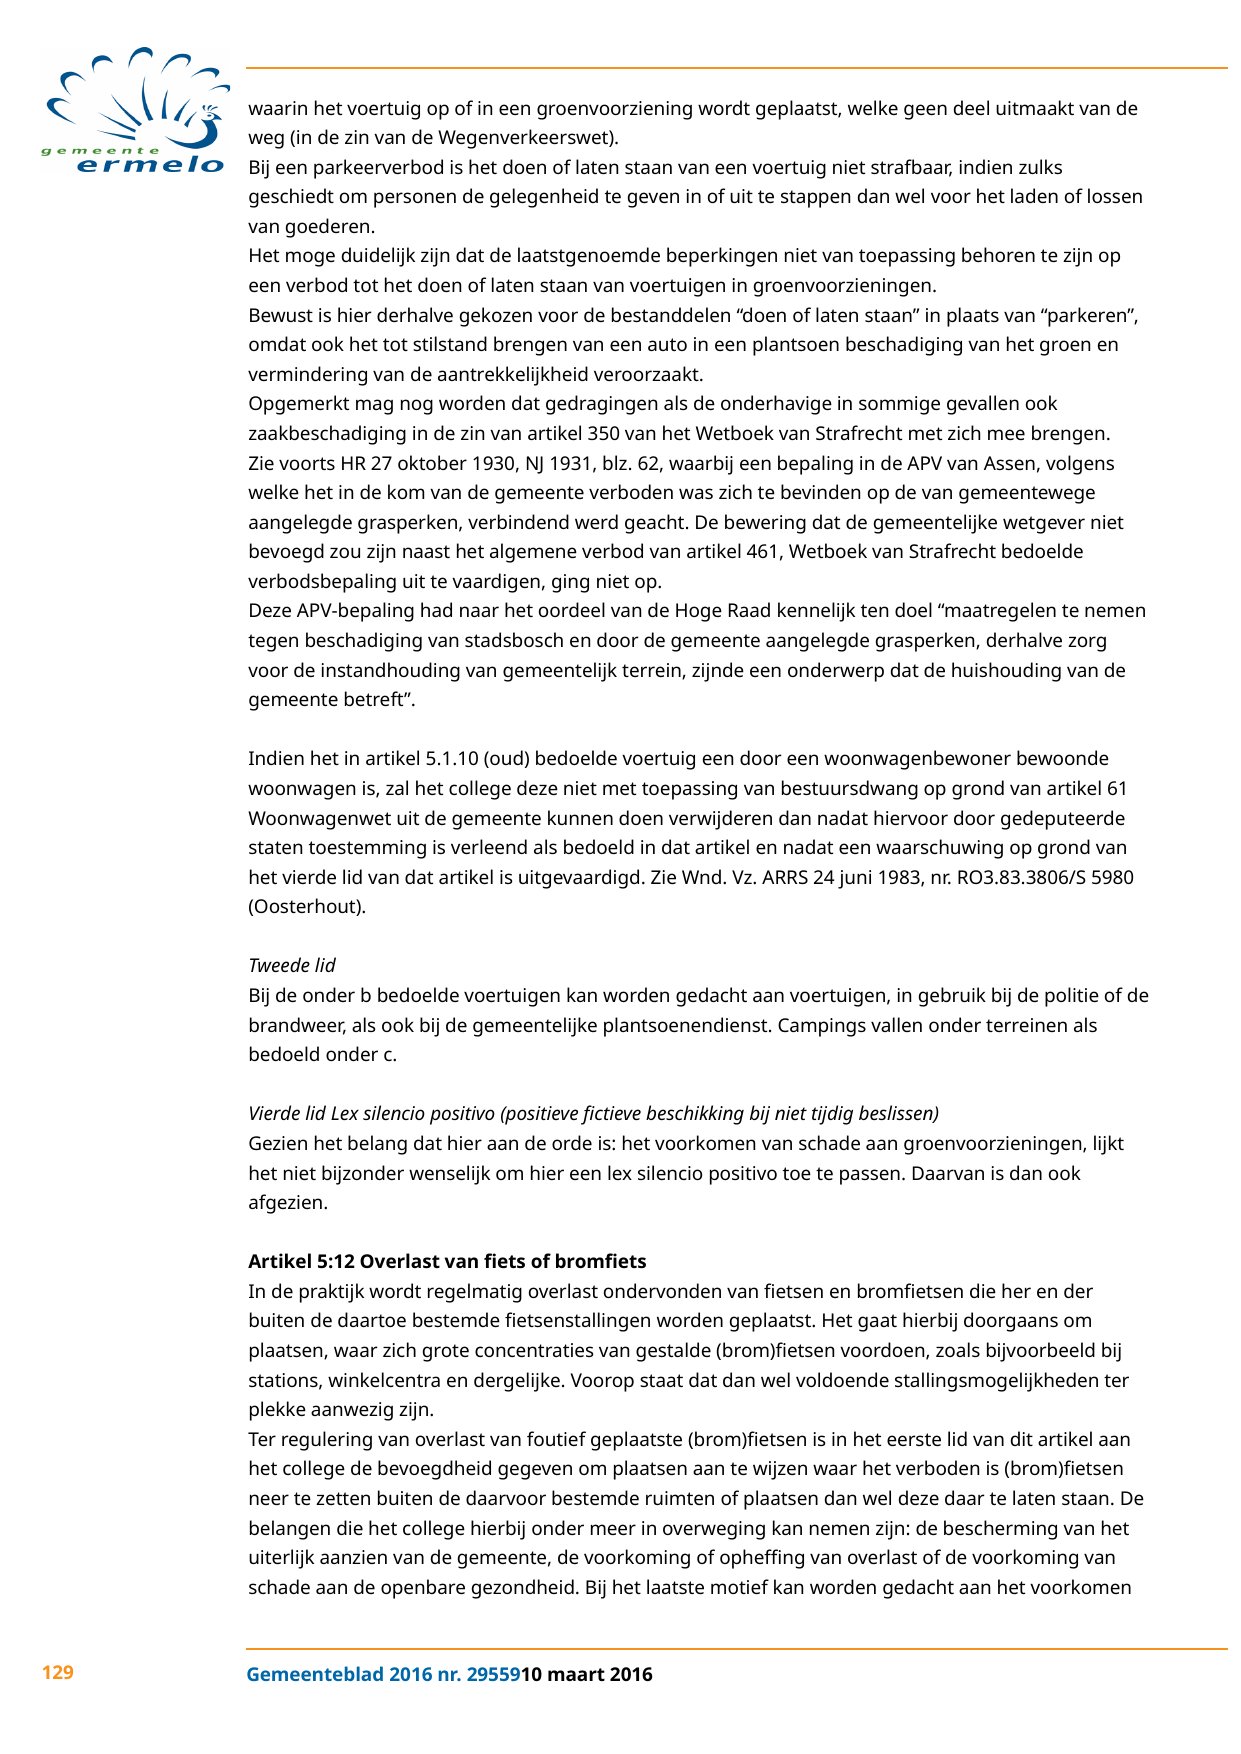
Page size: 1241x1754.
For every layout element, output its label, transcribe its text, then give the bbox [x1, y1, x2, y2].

text Opgemerkt mag nog worden dat gedragingen als de onderhavige in sommige gevallen ook zaakbeschadiging in de zin van artikel 350 van het Wetboek van Strafrecht met zich mee brengen. [248, 391, 1152, 446]
text Zie voorts HR 27 oktober 1930, NJ 1931, blz. 62, waarbij een bepaling in de APV van Assen, volgens welke het in de kom van de gemeente verboden was zich te bevinden op de van gemeentewege aangelegde grasperken, verbindend werd geacht. De bewering dat de gemeentelijke wetgever niet bevoegd zou zijn naast het algemene verbod van artikel 461, Wetboek van Strafrecht bedoelde verbodsbepaling uit te vaardigen, ging niet op. [248, 450, 1152, 594]
text Bewust is hier derhalve gekozen voor de bestanddelen “doen of laten staan” in plaats van “parkeren”, omdat ook het tot stilstand brengen van een auto in een plantsoen beschadiging van het groen en vermindering van de aantrekkelijkheid veroorzaakt. [248, 302, 1152, 387]
text In de praktijk wordt regelmatig overlast ondervonden van fietsen en bromfietsen die her en der buiten de daartoe bestemde fietsenstallingen worden geplaatst. Het gaat hierbij doorgaans om plaatsen, waar zich grote concentraties van gestalde (brom)fietsen voordoen, zoals bijvoorbeeld bij stations, winkelcentra en dergelijke. Voorop staat dat dan wel voldoende stallingsmogelijkheden ter plekke aanwezig zijn. [248, 1278, 1152, 1422]
text Deze APV-bepaling had naar het oordeel van de Hoge Raad kennelijk ten doel “maatregelen te nemen tegen beschadiging van stadsbosch en door de gemeente aangelegde grasperken, derhalve zorg voor de instandhouding van gemeentelijk terrein, zijnde een onderwerp dat de huishouding van de gemeente betreft”. [248, 598, 1152, 712]
text Vierde lid Lex silencio positivo (positieve fictieve beschikking bij niet tijdig beslissen) [248, 1101, 1152, 1126]
text Ter regulering van overlast van foutief geplaatste (brom)fietsen is in het eerste lid van dit artikel aan het college de bevoegdheid gegeven om plaatsen aan te wijzen waar het verboden is (brom)fietsen neer te zetten buiten de daarvoor bestemde ruimten of plaatsen dan wel deze daar te laten staan. De belangen die het college hierbij onder meer in overweging kan nemen zijn: de bescherming van het uiterlijk aanzien van de gemeente, de voorkoming of opheffing van overlast of de voorkoming van schade aan de openbare gezondheid. Bij het laatste motief kan worden gedacht aan het voorkomen [248, 1426, 1152, 1600]
text Indien het in artikel 5.1.10 (oud) bedoelde voertuig een door een woonwagenbewoner bewoonde woonwagen is, zal het college deze niet met toepassing van bestuursdwang op grond van artikel 61 Woonwagenwet uit de gemeente kunnen doen verwijderen dan nadat hiervoor door gedeputeerde staten toestemming is verleend als bedoeld in dat artikel en nadat een waarschuwing op grond van het vierde lid van dat artikel is uitgevaardigd. Zie Wnd. Vz. ARRS 24 juni 1983, nr. RO3.83.3806/S 5980 (Oosterhout). [248, 746, 1152, 919]
text Het moge duidelijk zijn dat de laatstgenoemde beperkingen niet van toepassing behoren te zijn op een verbod tot het doen of laten staan van voertuigen in groenvoorzieningen. [248, 243, 1152, 298]
text Bij de onder b bedoelde voertuigen kan worden gedacht aan voertuigen, in gebruik bij de politie of de brandweer, als ook bij de gemeentelijke plantsoenendienst. Campings vallen onder terreinen als bedoeld onder c. [248, 982, 1152, 1067]
text Gezien het belang dat hier aan de orde is: het voorkomen van schade aan groenvoorzieningen, lijkt het niet bijzonder wenselijk om hier een lex silencio positivo toe te passen. Daarvan is dan ook afgezien. [248, 1130, 1152, 1215]
text waarin het voertuig op of in een groenvoorziening wordt geplaatst, welke geen deel uitmaakt van de weg (in de zin van de Wegenverkeerswet). [248, 95, 1152, 150]
picture [41, 47, 231, 172]
text Bij een parkeerverbod is het doen of laten staan van een voertuig niet strafbaar, indien zulks geschiedt om personen de gelegenheid te geven in of uit te stappen dan wel voor het laden of lossen van goederen. [248, 154, 1152, 239]
text Artikel 5:12 Overlast van fiets of bromfiets [248, 1248, 1152, 1274]
text Tweede lid [248, 953, 1152, 978]
